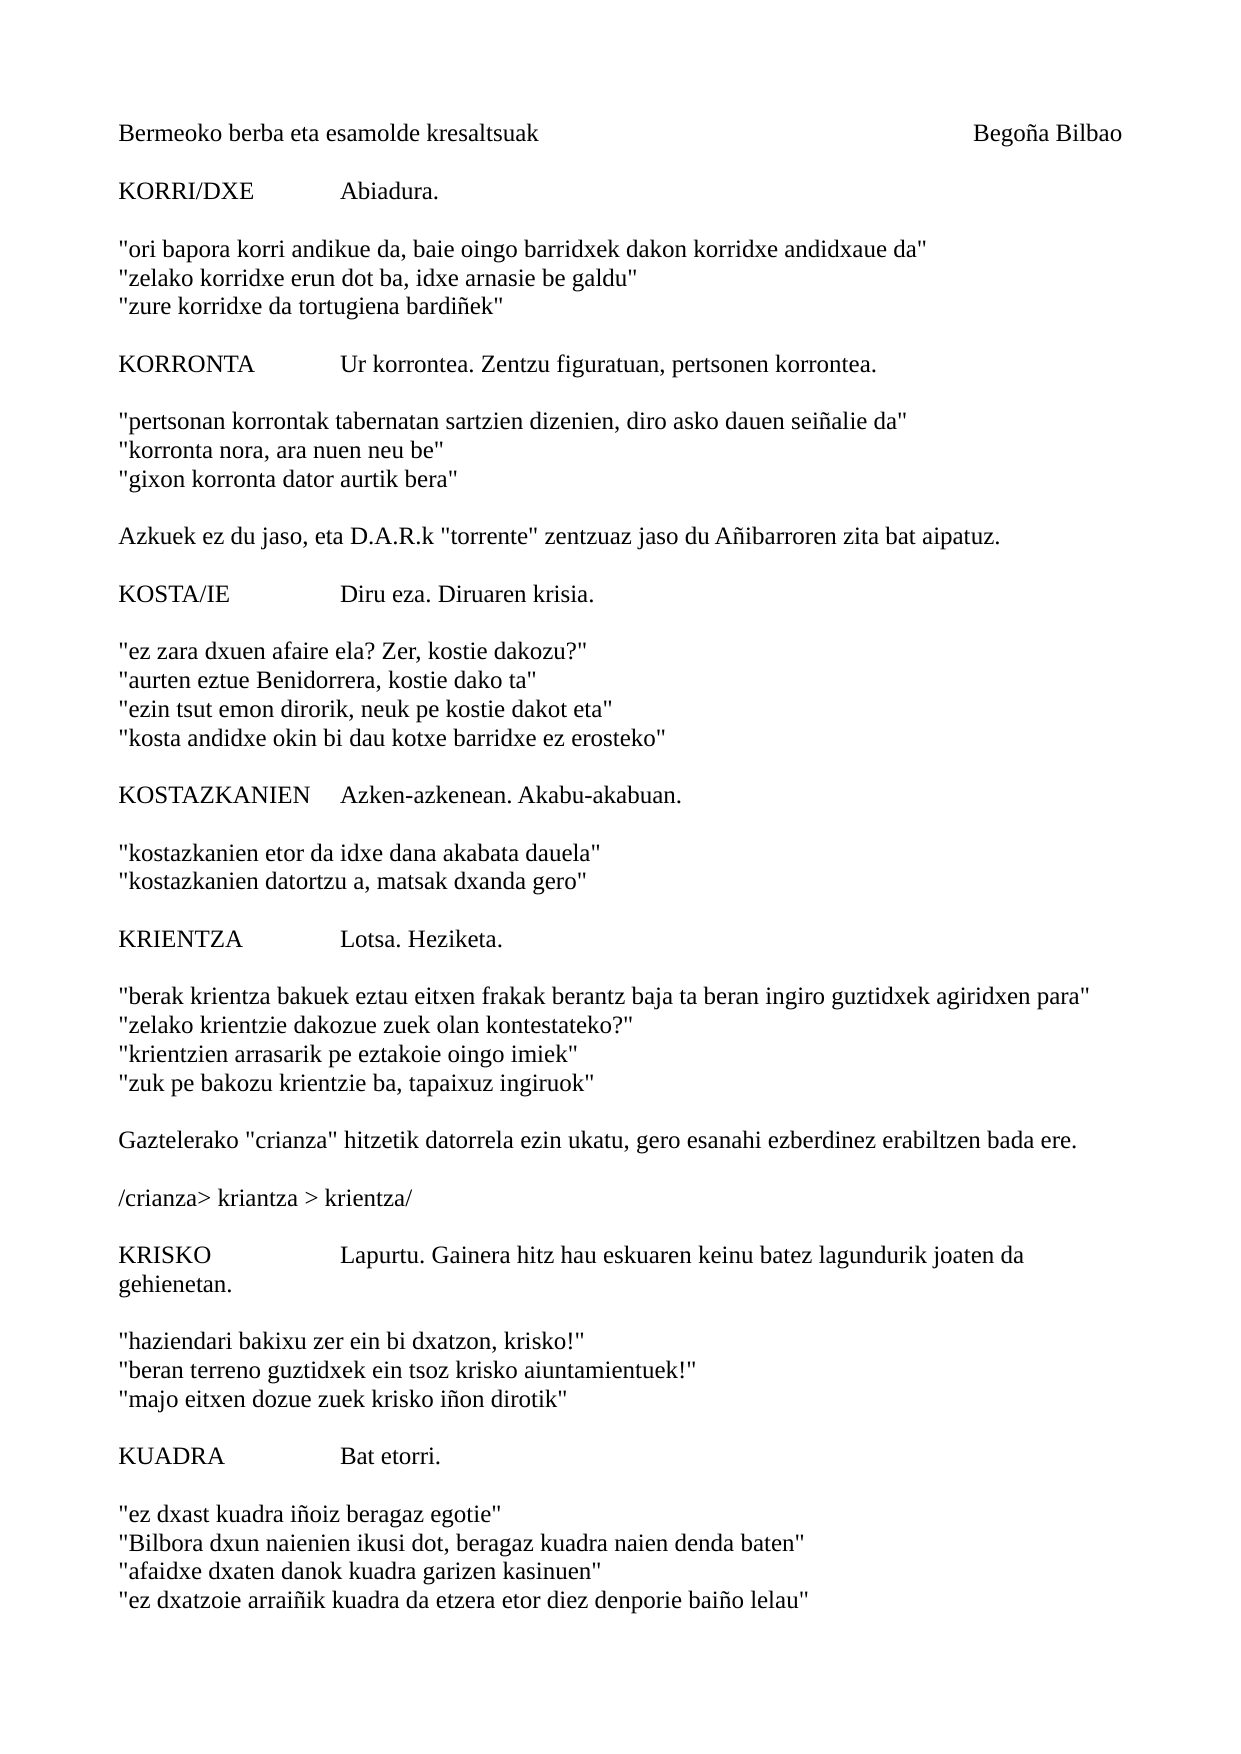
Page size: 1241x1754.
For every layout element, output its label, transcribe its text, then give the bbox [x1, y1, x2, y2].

text KUADRA Bat etorri. [118, 1441, 1122, 1470]
text "ez zara dxuen afaire ela? Zer, kostie dakozu?" [118, 636, 1122, 665]
text "majo eitxen dozue zuek krisko iñon dirotik" [118, 1384, 1122, 1413]
text "ez dxatzoie arraiñik kuadra da etzera etor diez denporie baiño lelau" [118, 1585, 1122, 1614]
text "zuk pe bakozu krientzie ba, tapaixuz ingiruok" [118, 1068, 1122, 1096]
text Gaztelerako "crianza" hitzetik datorrela ezin ukatu, gero esanahi ezberdinez erabiltzen bada ere. [118, 1125, 1122, 1154]
text "kostazkanien etor da idxe dana akabata dauela" [118, 838, 1122, 866]
text "ez dxast kuadra iñoiz beragaz egotie" [118, 1499, 1122, 1528]
text "Bilbora dxun naienien ikusi dot, beragaz kuadra naien denda baten" [118, 1528, 1122, 1556]
text KORRONTA Ur korrontea. Zentzu figuratuan, pertsonen korrontea. [118, 349, 1122, 378]
text "haziendari bakixu zer ein bi dxatzon, krisko!" [118, 1326, 1122, 1355]
text "kosta andidxe okin bi dau kotxe barridxe ez erosteko" [118, 723, 1122, 751]
text Azkuek ez du jaso, eta D.A.R.k "torrente" zentzuaz jaso du Añibarroren zita bat aipatuz. [118, 521, 1122, 550]
text "gixon korronta dator aurtik bera" [118, 464, 1122, 493]
text "aurten eztue Benidorrera, kostie dako ta" [118, 665, 1122, 694]
text "pertsonan korrontak tabernatan sartzien dizenien, diro asko dauen seiñalie da" [118, 406, 1122, 435]
text KOSTAZKANIEN Azken-azkenean. Akabu-akabuan. [118, 780, 1122, 809]
text "kostazkanien datortzu a, matsak dxanda gero" [118, 866, 1122, 895]
text "zelako korridxe erun dot ba, idxe arnasie be galdu" [118, 263, 1122, 291]
text "zelako krientzie dakozue zuek olan kontestateko?" [118, 1010, 1122, 1039]
text KORRI/DXE Abiadura. [118, 176, 1122, 205]
text "zure korridxe da tortugiena bardiñek" [118, 291, 1122, 320]
text "krientzien arrasarik pe eztakoie oingo imiek" [118, 1039, 1122, 1068]
text /crianza> kriantza > krientza/ [118, 1183, 1122, 1211]
text "beran terreno guztidxek ein tsoz krisko aiuntamientuek!" [118, 1355, 1122, 1384]
text KRISKO Lapurtu. Gainera hitz hau eskuaren keinu batez lagundurik joaten da gehienetan. [118, 1240, 1122, 1298]
text "korronta nora, ara nuen neu be" [118, 435, 1122, 464]
text KRIENTZA Lotsa. Heziketa. [118, 924, 1122, 953]
text KOSTA/IE Diru eza. Diruaren krisia. [118, 579, 1122, 608]
text "berak krientza bakuek eztau eitxen frakak berantz baja ta beran ingiro guztidxek agiridxen para" [118, 981, 1122, 1010]
text "ori bapora korri andikue da, baie oingo barridxek dakon korridxe andidxaue da" [118, 234, 1122, 263]
text "afaidxe dxaten danok kuadra garizen kasinuen" [118, 1556, 1122, 1585]
text "ezin tsut emon dirorik, neuk pe kostie dakot eta" [118, 694, 1122, 723]
